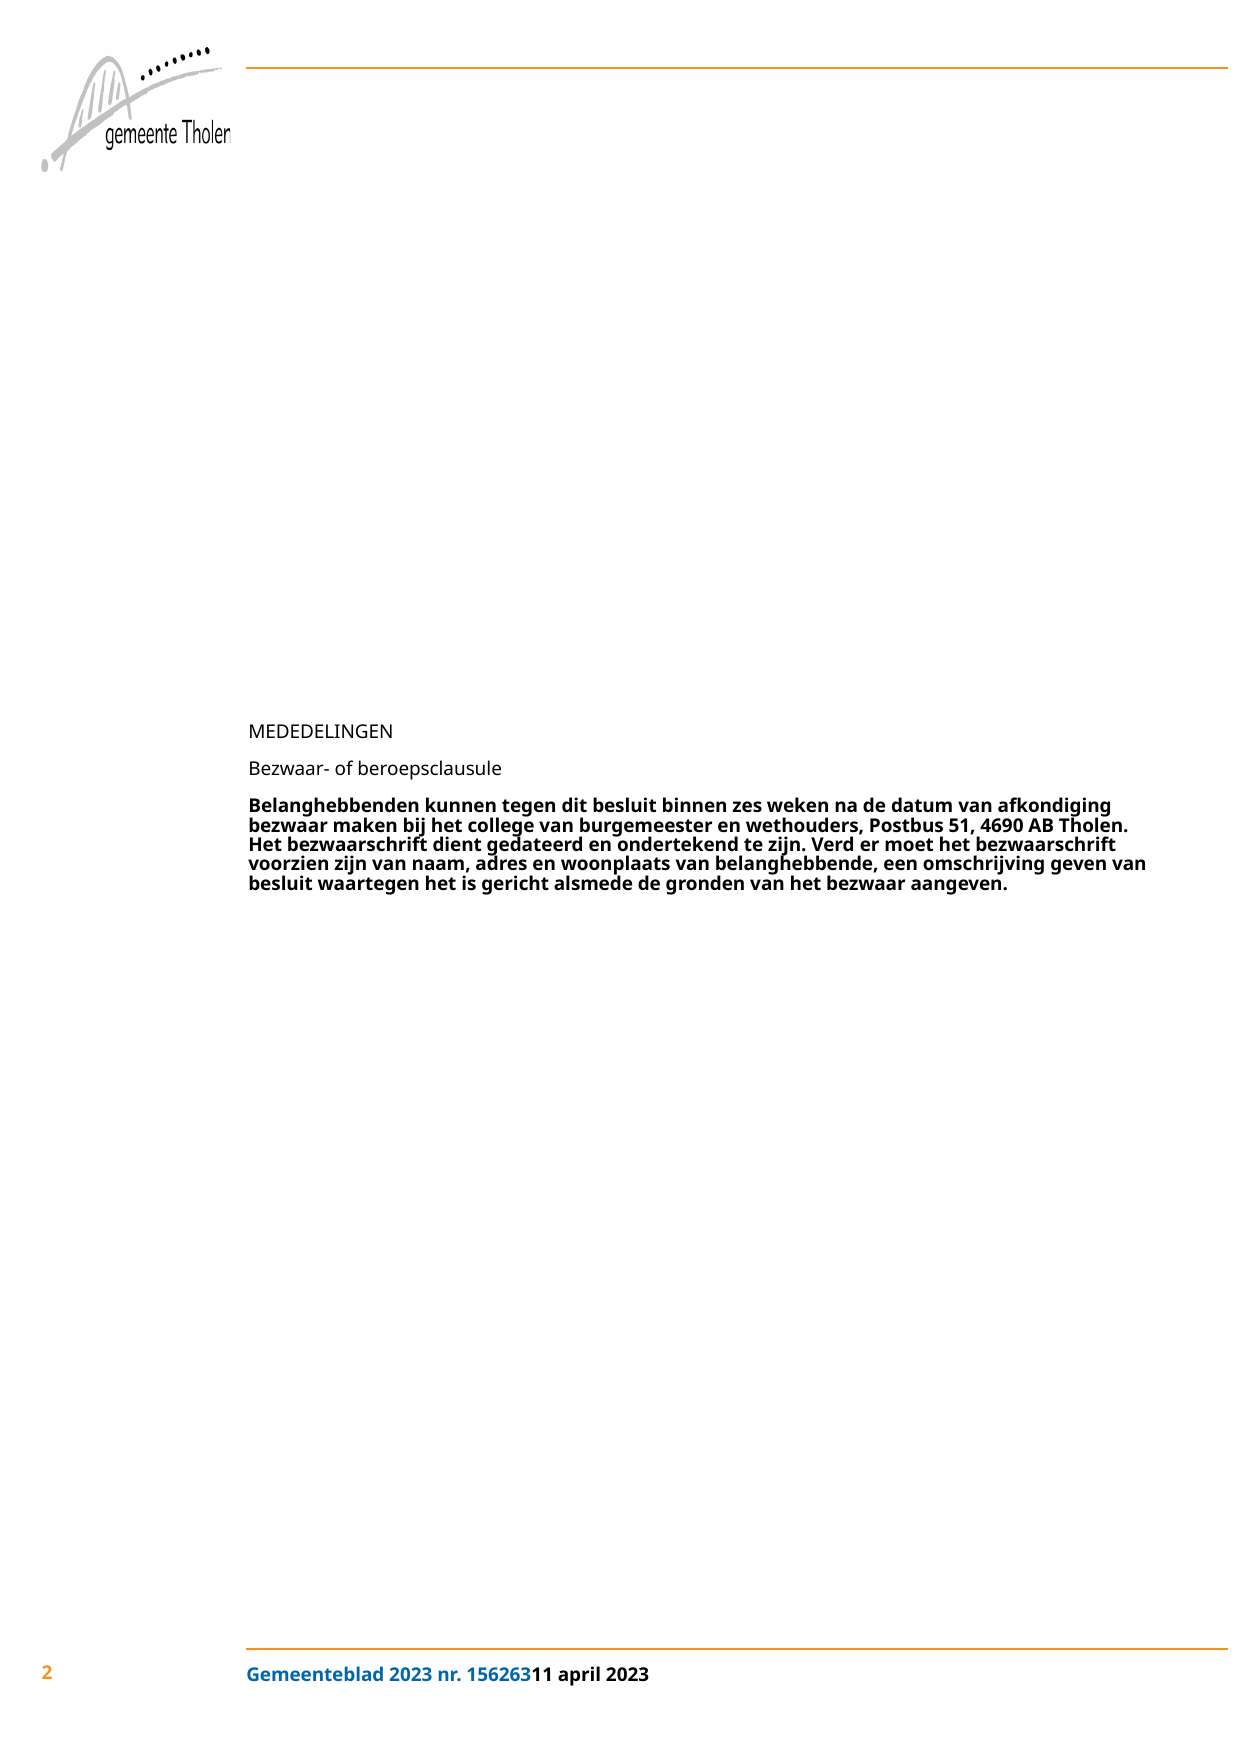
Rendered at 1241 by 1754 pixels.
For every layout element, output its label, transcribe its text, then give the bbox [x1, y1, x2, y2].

text Belanghebbenden kunnen tegen dit besluit binnen zes weken na de datum van afkondiging bezwaar maken bij het college van burgemeester en wethouders, Postbus 51, 4690 AB Tholen. Het bezwaarschrift dient gedateerd en ondertekend te zijn. Verd er moet het bezwaarschrift voorzien zijn van naam, adres en woonplaats van belanghebbende, een omschrijving geven van besluit waartegen het is gericht alsmede de gronden van het bezwaar aangeven. [248, 797, 1152, 894]
picture [41, 47, 231, 172]
text Bezwaar- of beroepsclausule [248, 760, 1152, 780]
text MEDEDELINGEN [248, 723, 1152, 743]
